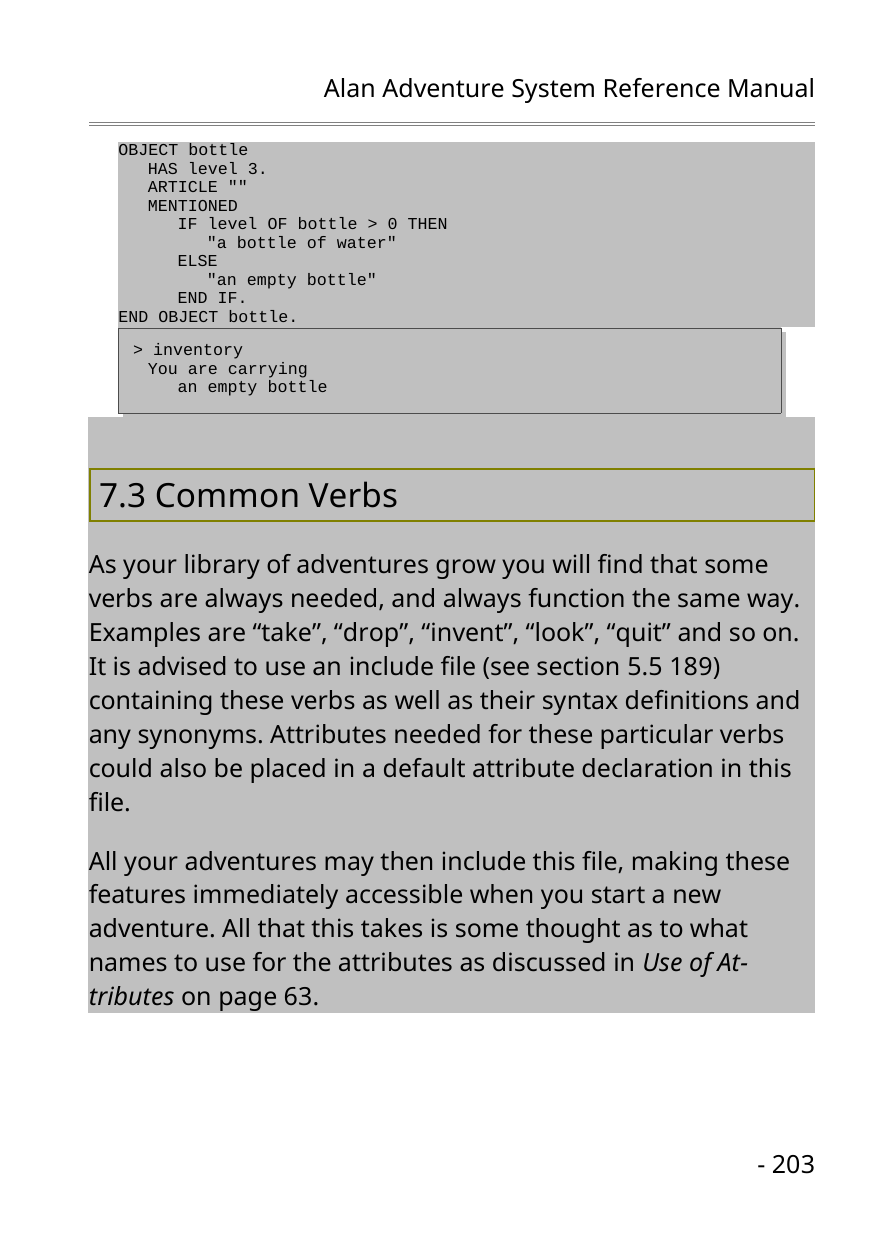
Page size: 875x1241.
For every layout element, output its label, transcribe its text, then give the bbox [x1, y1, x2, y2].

text > inventory You are carrying an empty bottle [119, 329, 781, 413]
text OBJECT bottle HAS level 3. ARTICLE "" MENTIONED IF level OF bottle > 0 THEN "a bottle of water" ELSE "an empty bottle" END IF. END OBJECT bottle. [118, 142, 815, 327]
text As your library of adventures grow you will find that some verbs are always needed, and always function the same way. Examples are “take”, “drop”, “in­vent”, “look”, “quit” and so on. It is advised to use an include file (see section 5.5 150) containing these verbs as well as their syntax definitions and any synonyms. Attributes needed for these particular verbs could also be placed in a default attribute declaration in this file. [88, 547, 815, 818]
text All your adventures may then include this file, making these features imme­diately accessible when you start a new adventure. All that this takes is some thought as to what names to use for the attributes as discussed in Use of At­tributes on page 63. [88, 843, 815, 1013]
subtitle Common Verbs [91, 470, 814, 520]
